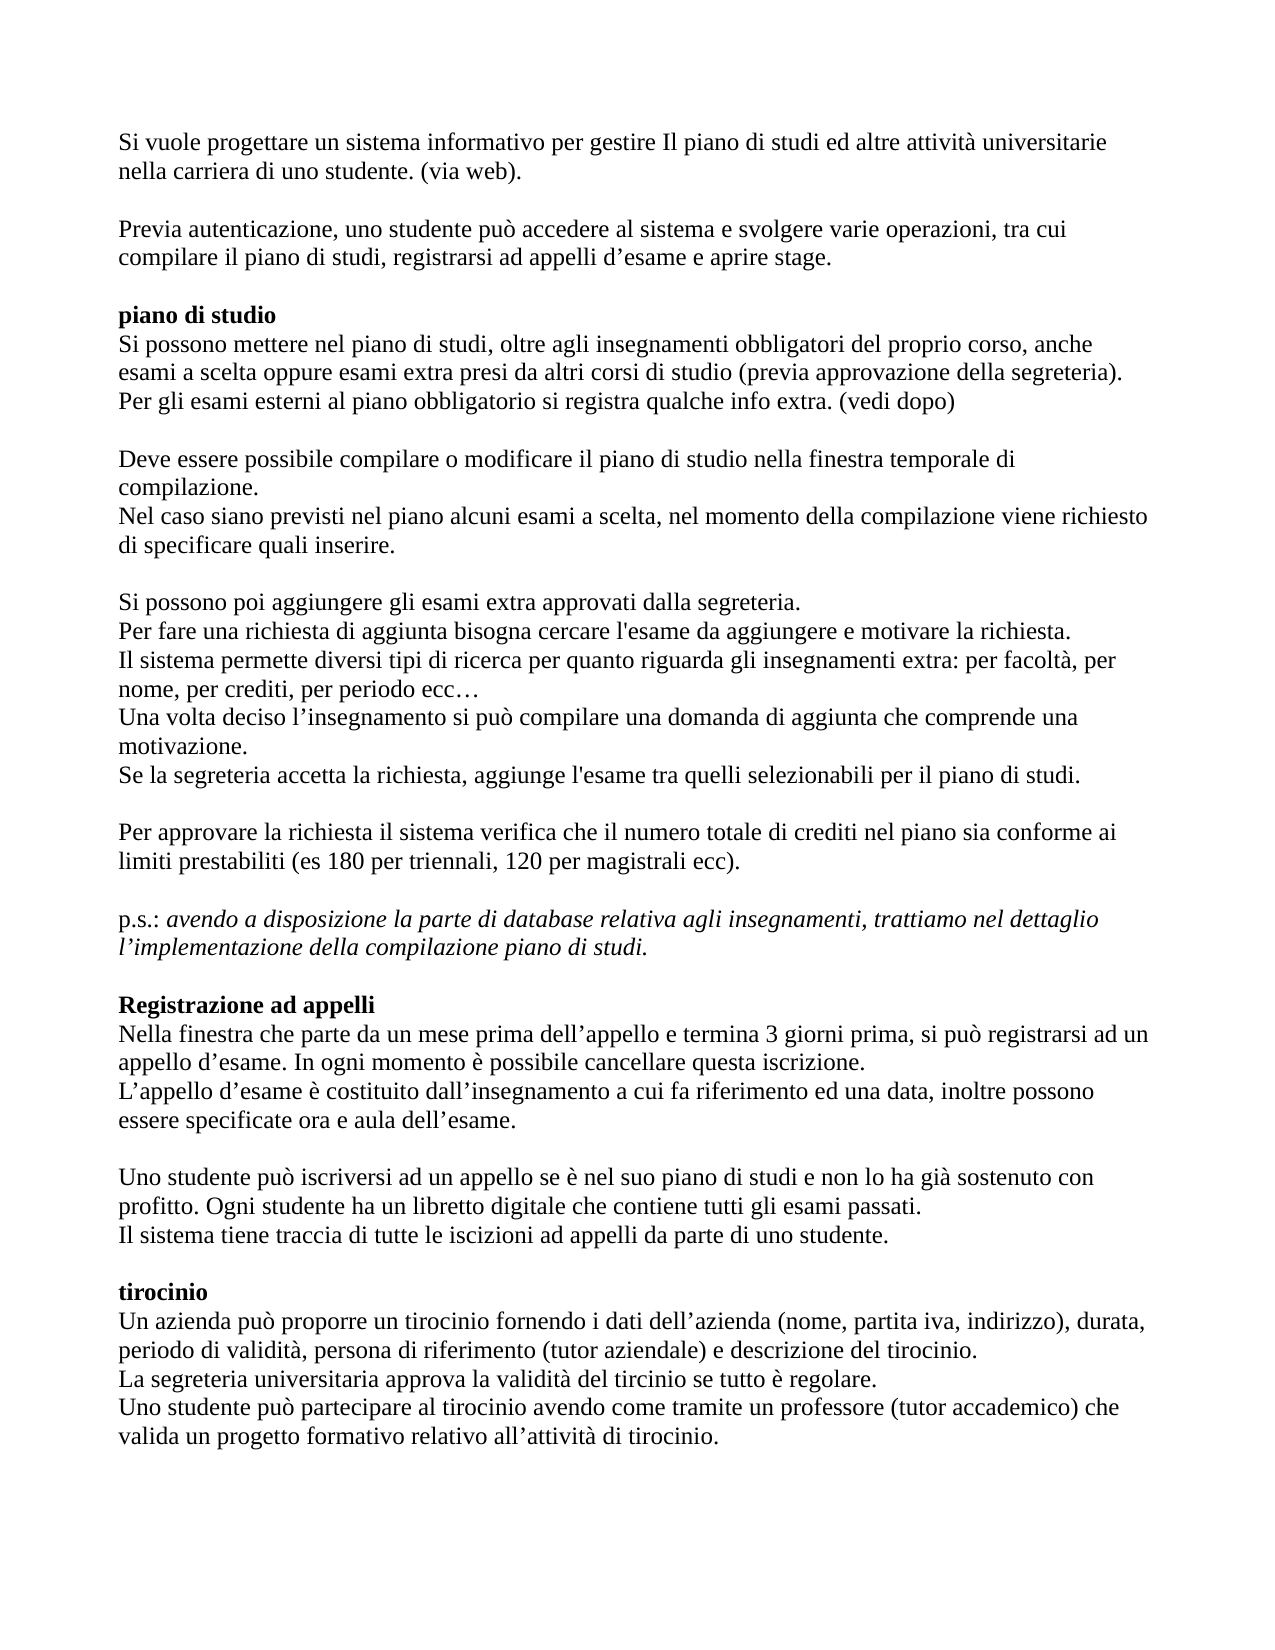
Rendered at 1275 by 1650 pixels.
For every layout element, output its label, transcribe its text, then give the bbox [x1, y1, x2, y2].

text p.s.: avendo a disposizione la parte di database relativa agli insegnamenti, trattiamo nel dettaglio l’implementazione della compilazione piano di studi. [118, 904, 1157, 961]
text Uno studente può iscriversi ad un appello se è nel suo piano di studi e non lo ha già sostenuto con profitto. Ogni studente ha un libretto digitale che contiene tutti gli esami passati. [118, 1162, 1157, 1220]
text Previa autenticazione, uno studente può accedere al sistema e svolgere varie operazioni, tra cui compilare il piano di studi, registrarsi ad appelli d’esame e aprire stage. [118, 214, 1157, 271]
text Per fare una richiesta di aggiunta bisogna cercare l'esame da aggiungere e motivare la richiesta. [118, 616, 1157, 645]
text Il sistema permette diversi tipi di ricerca per quanto riguarda gli insegnamenti extra: per facoltà, per nome, per crediti, per periodo ecc… [118, 645, 1157, 702]
text Si possono mettere nel piano di studi, oltre agli insegnamenti obbligatori del proprio corso, anche esami a scelta oppure esami extra presi da altri corsi di studio (previa approvazione della segreteria). [118, 329, 1157, 386]
text Un azienda può proporre un tirocinio fornendo i dati dell’azienda (nome, partita iva, indirizzo), durata, periodo di validità, persona di riferimento (tutor aziendale) e descrizione del tirocinio. [118, 1306, 1157, 1364]
text Il sistema tiene traccia di tutte le iscizioni ad appelli da parte di uno studente. [118, 1220, 1157, 1249]
text Si vuole progettare un sistema informativo per gestire Il piano di studi ed altre attività universitarie nella carriera di uno studente. (via web). [118, 127, 1157, 185]
text Registrazione ad appelli [118, 990, 1157, 1019]
text piano di studio [118, 300, 1157, 329]
text Per approvare la richiesta il sistema verifica che il numero totale di crediti nel piano sia conforme ai limiti prestabiliti (es 180 per triennali, 120 per magistrali ecc). [118, 817, 1157, 875]
text Nella finestra che parte da un mese prima dell’appello e termina 3 giorni prima, si può registrarsi ad un appello d’esame. In ogni momento è possibile cancellare questa iscrizione. [118, 1019, 1157, 1076]
text Una volta deciso l’insegnamento si può compilare una domanda di aggiunta che comprende una motivazione. [118, 702, 1157, 760]
text Per gli esami esterni al piano obbligatorio si registra qualche info extra. (vedi dopo) [118, 386, 1157, 415]
text Nel caso siano previsti nel piano alcuni esami a scelta, nel momento della compilazione viene richiesto di specificare quali inserire. [118, 501, 1157, 559]
text L’appello d’esame è costituito dall’insegnamento a cui fa riferimento ed una data, inoltre possono essere specificate ora e aula dell’esame. [118, 1076, 1157, 1134]
text La segreteria universitaria approva la validità del tircinio se tutto è regolare. [118, 1364, 1157, 1392]
text Si possono poi aggiungere gli esami extra approvati dalla segreteria. [118, 587, 1157, 616]
text Se la segreteria accetta la richiesta, aggiunge l'esame tra quelli selezionabili per il piano di studi. [118, 760, 1157, 789]
text Uno studente può partecipare al tirocinio avendo come tramite un professore (tutor accademico) che valida un progetto formativo relativo all’attività di tirocinio. [118, 1392, 1157, 1450]
text Deve essere possibile compilare o modificare il piano di studio nella finestra temporale di compilazione. [118, 444, 1157, 501]
text tirocinio [118, 1277, 1157, 1306]
